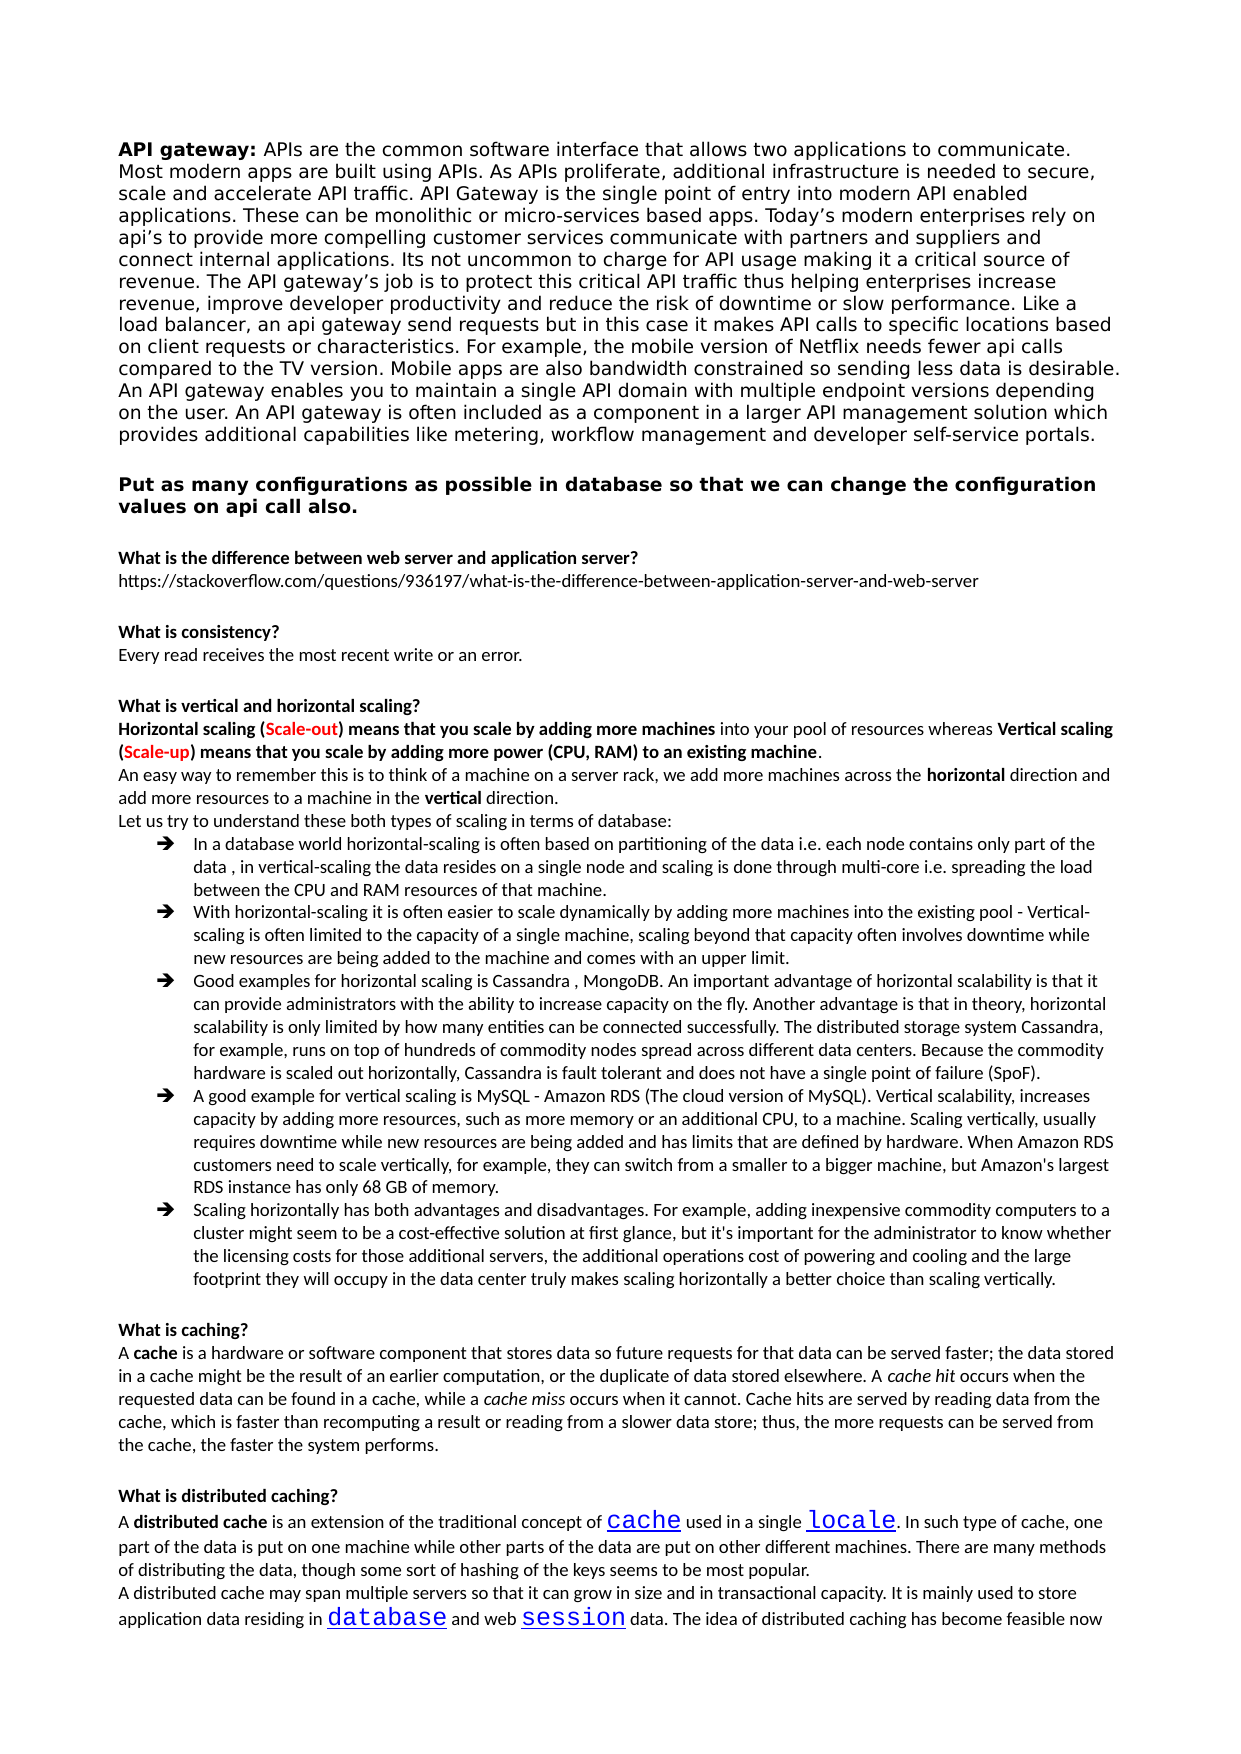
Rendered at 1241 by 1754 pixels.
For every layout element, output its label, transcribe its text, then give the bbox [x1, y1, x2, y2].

text An easy way to remember this is to think of a machine on a server rack, we add more machines across the horizontal direction and add more resources to a machine in the vertical direction. [118, 763, 1122, 809]
text Put as many configurations as possible in database so that we can change the configuration values on api call also. [118, 474, 1122, 518]
text A distributed cache is an extension of the traditional concept of cache used in a single locale. In such type of cache, one part of the data is put on one machine while other parts of the data are put on other different machines. There are many methods of distributing the data, though some sort of hashing of the keys seems to be most popular. [118, 1507, 1122, 1581]
text What is consistency? [118, 620, 1122, 643]
text Every read receives the most recent write or an error. [118, 643, 1122, 666]
text Horizontal scaling (Scale-out) means that you scale by adding more machines into your pool of resources whereas Vertical scaling (Scale-up) means that you scale by adding more power (CPU, RAM) to an existing machine. [118, 717, 1122, 763]
text What is vertical and horizontal scaling? [118, 694, 1122, 717]
text What is distributed caching? [118, 1484, 1122, 1507]
text What is caching? [118, 1318, 1122, 1341]
text A distributed cache may span multiple servers so that it can grow in size and in transactional capacity. It is mainly used to store application data residing in database and web session data. The idea of distributed caching has become feasible now [118, 1581, 1122, 1633]
list With horizontal-scaling it is often easier to scale dynamically by adding more machines into the existing pool - Vertical-scaling is often limited to the capacity of a single machine, scaling beyond that capacity often involves downtime while new resources are being added to the machine and comes with an upper limit. [156, 901, 1122, 969]
text Let us try to understand these both types of scaling in terms of database: [118, 809, 1122, 832]
list Scaling horizontally has both advantages and disadvantages. For example, adding inexpensive commodity computers to a cluster might seem to be a cost-effective solution at first glance, but it's important for the administrator to know whether the licensing costs for those additional servers, the additional operations cost of powering and cooling and the large footprint they will occupy in the data center truly makes scaling horizontally a better choice than scaling vertically. [156, 1198, 1122, 1290]
text https://stackoverflow.com/questions/936197/what-is-the-difference-between-application-server-and-web-server [118, 569, 1122, 592]
text A cache is a hardware or software component that stores data so future requests for that data can be served faster; the data stored in a cache might be the result of an earlier computation, or the duplicate of data stored elsewhere. A cache hit occurs when the requested data can be found in a cache, while a cache miss occurs when it cannot. Cache hits are served by reading data from the cache, which is faster than recomputing a result or reading from a slower data store; thus, the more requests can be served from the cache, the faster the system performs. [118, 1341, 1122, 1456]
list Good examples for horizontal scaling is Cassandra , MongoDB. An important advantage of horizontal scalability is that it can provide administrators with the ability to increase capacity on the fly. Another advantage is that in theory, horizontal scalability is only limited by how many entities can be connected successfully. The distributed storage system Cassandra, for example, runs on top of hundreds of commodity nodes spread across different data centers. Because the commodity hardware is scaled out horizontally, Cassandra is fault tolerant and does not have a single point of failure (SpoF). [156, 969, 1122, 1084]
list In a database world horizontal-scaling is often based on partitioning of the data i.e. each node contains only part of the data , in vertical-scaling the data resides on a single node and scaling is done through multi-core i.e. spreading the load between the CPU and RAM resources of that machine. [156, 832, 1122, 901]
list A good example for vertical scaling is MySQL - Amazon RDS (The cloud version of MySQL). Vertical scalability, increases capacity by adding more resources, such as more memory or an additional CPU, to a machine. Scaling vertically, usually requires downtime while new resources are being added and has limits that are defined by hardware. When Amazon RDS customers need to scale vertically, for example, they can switch from a smaller to a bigger machine, but Amazon's largest RDS instance has only 68 GB of memory. [156, 1084, 1122, 1198]
text API gateway: APIs are the common software interface that allows two applications to communicate. Most modern apps are built using APIs. As APIs proliferate, additional infrastructure is needed to secure, scale and accelerate API traffic. API Gateway is the single point of entry into modern API enabled applications. These can be monolithic or micro-services based apps. Today’s modern enterprises rely on api’s to provide more compelling customer services communicate with partners and suppliers and connect internal applications. Its not uncommon to charge for API usage making it a critical source of revenue. The API gateway’s job is to protect this critical API traffic thus helping enterprises increase revenue, improve developer productivity and reduce the risk of downtime or slow performance. Like a load balancer, an api gateway send requests but in this case it makes API calls to specific locations based on client requests or characteristics. For example, the mobile version of Netflix needs fewer api calls compared to the TV version. Mobile apps are also bandwidth constrained so sending less data is desirable. An API gateway enables you to maintain a single API domain with multiple endpoint versions depending on the user. An API gateway is often included as a component in a larger API management solution which provides additional capabilities like metering, workflow management and developer self-service portals. [118, 139, 1122, 446]
text What is the difference between web server and application server? [118, 546, 1122, 569]
